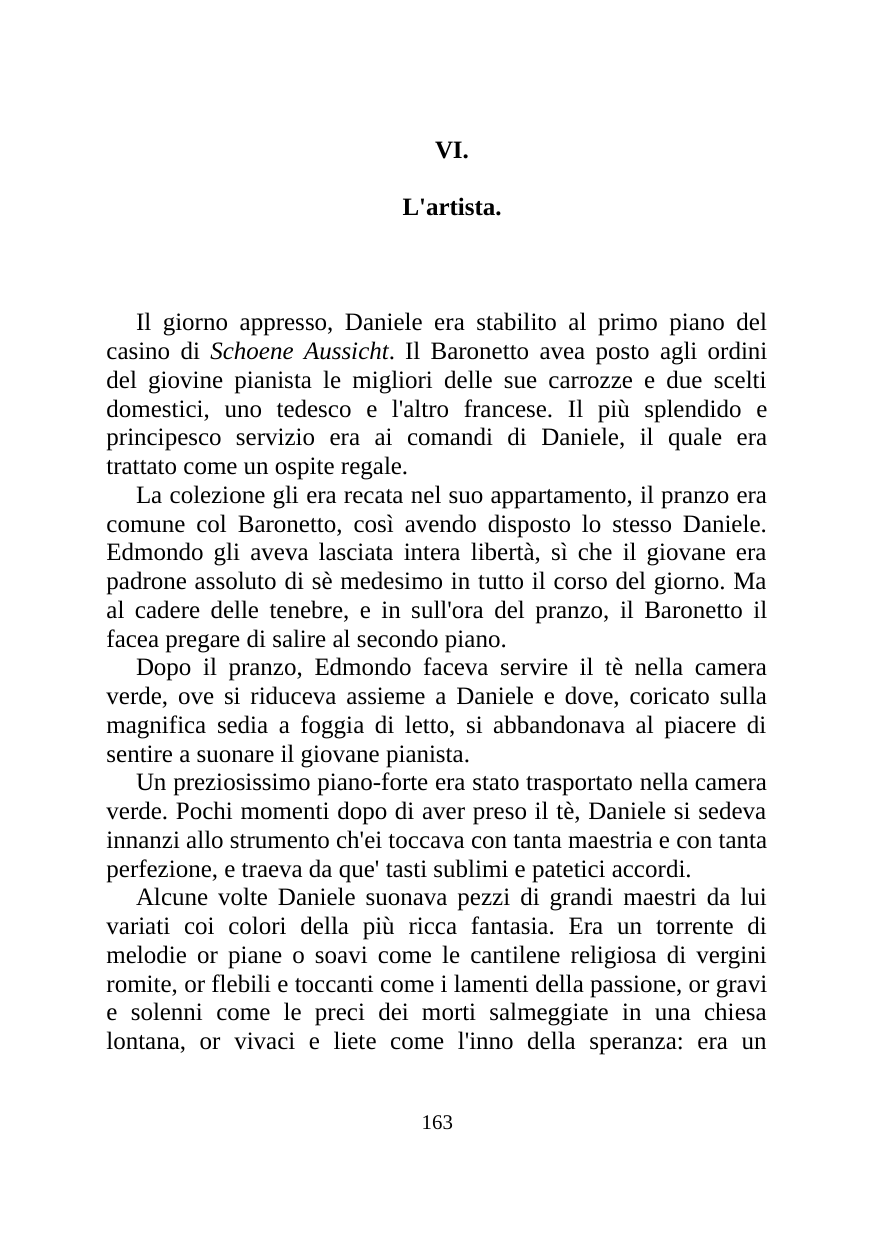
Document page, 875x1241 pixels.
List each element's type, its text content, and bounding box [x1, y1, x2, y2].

text La colezione gli era recata nel suo appartamento, il pranzo era comune col Baronetto, così avendo disposto lo stesso Daniele. Edmondo gli aveva lasciata intera libertà, sì che il giovane era padrone assoluto di sè medesimo in tutto il corso del giorno. Ma al cadere delle tenebre, e in sull'ora del pranzo, il Baronetto il facea pregare di salire al secondo piano. [106, 480, 768, 652]
text VI. [106, 135, 768, 164]
text Il giorno appresso, Daniele era stabilito al primo piano del casino di Schoene Aussicht. Il Baronetto avea posto agli ordini del giovine pianista le migliori delle sue carrozze e due scelti domestici, uno tedesco e l'altro francese. Il più splendido e principesco servizio era ai comandi di Daniele, il quale era trattato come un ospite regale. [106, 307, 768, 480]
text L'artista. [106, 192, 768, 221]
text Alcune volte Daniele suonava pezzi di grandi maestri da lui variati coi colori della più ricca fantasia. Era un torrente di melodie or piane o soavi come le cantilene religiosa di vergini romite, or flebili e toccanti come i lamenti della passione, or gravi e solenni come le preci dei morti salmeggiate in una chiesa lontana, or vivaci e liete come l'inno della speranza: era un [106, 882, 768, 1055]
text Un preziosissimo piano-forte era stato trasportato nella camera verde. Pochi momenti dopo di aver preso il tè, Daniele si sedeva innanzi allo strumento ch'ei toccava con tanta maestria e con tanta perfezione, e traeva da que' tasti sublimi e patetici accordi. [106, 767, 768, 882]
text Dopo il pranzo, Edmondo faceva servire il tè nella camera verde, ove si riduceva assieme a Daniele e dove, coricato sulla magnifica sedia a foggia di letto, si abbandonava al piacere di sentire a suonare il giovane pianista. [106, 652, 768, 767]
